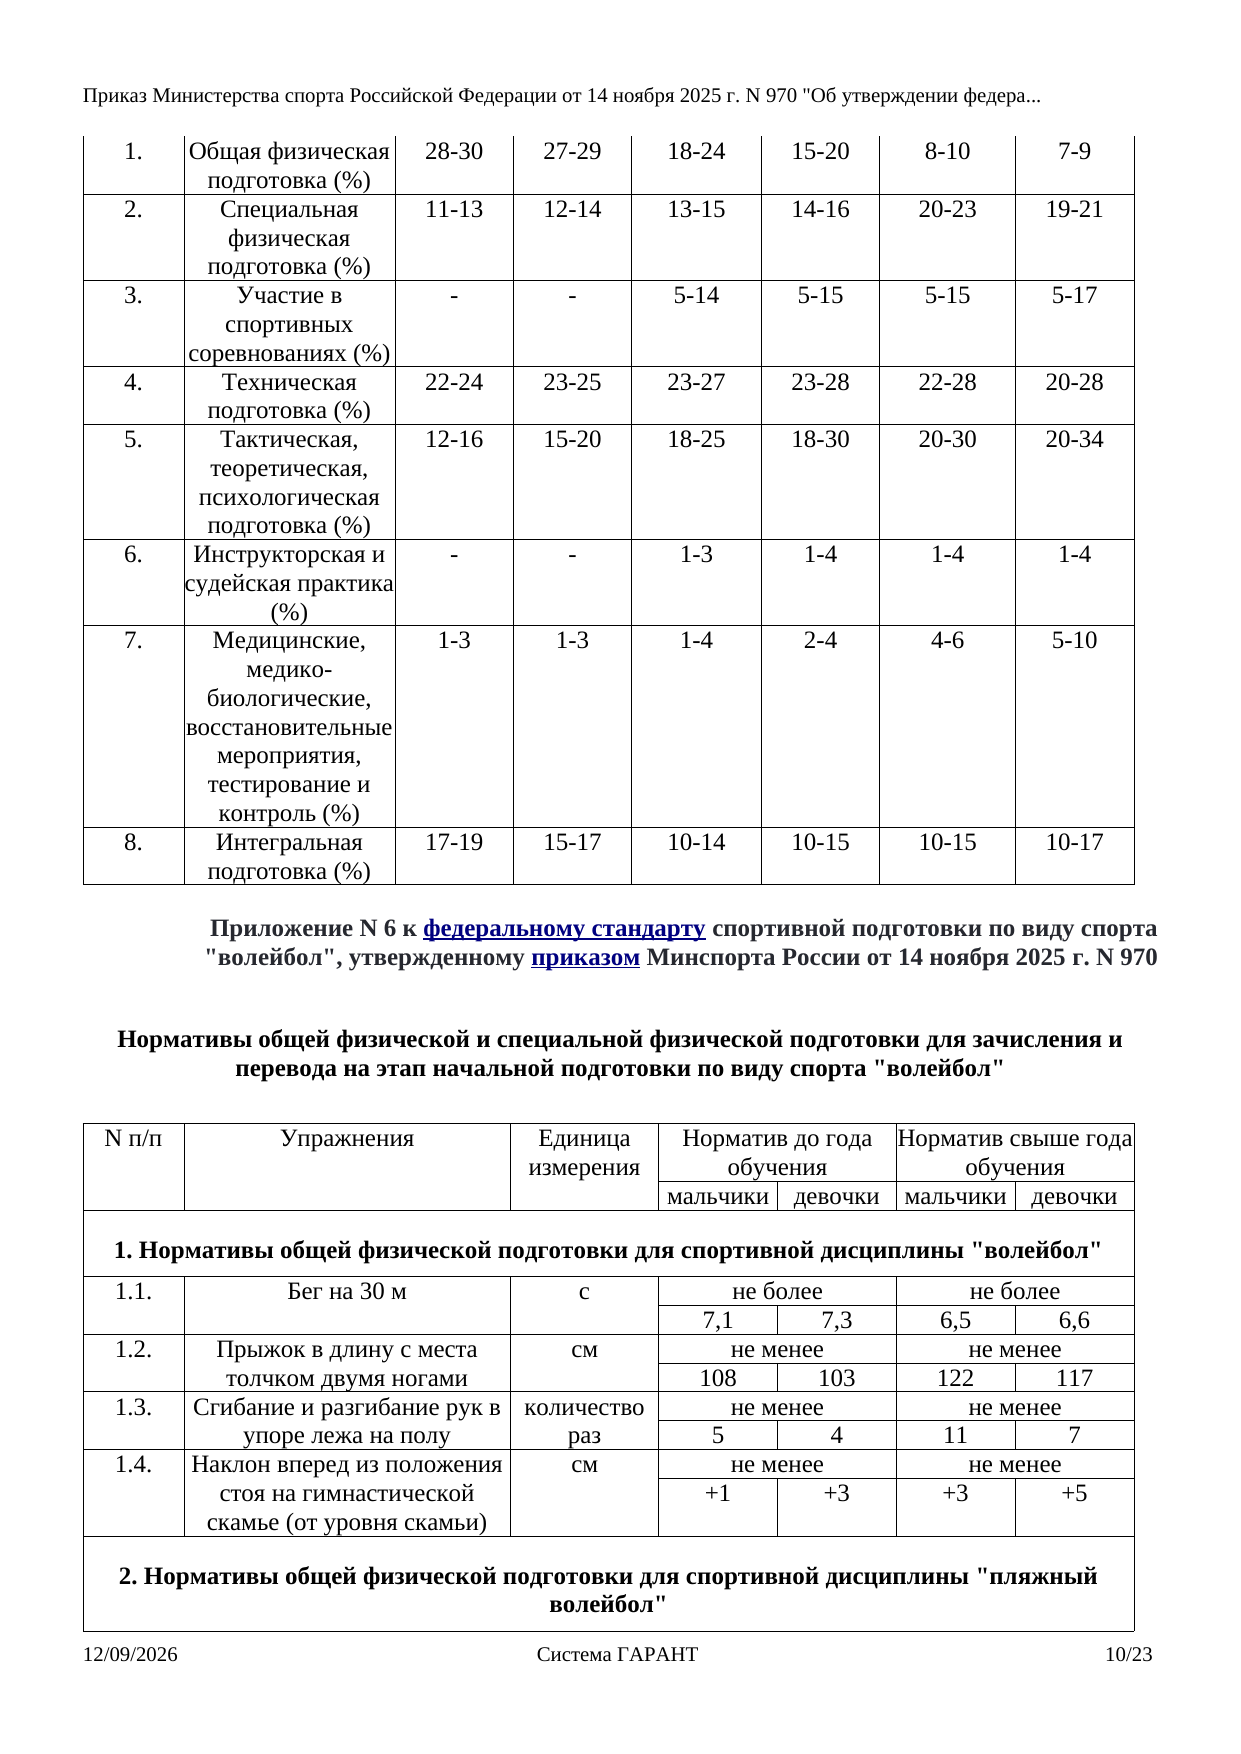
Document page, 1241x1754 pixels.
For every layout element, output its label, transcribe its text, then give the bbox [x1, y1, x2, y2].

subtitle Нормативы общей физической и специальной физической подготовки для зачисления и перевода на этап начальной подготовки по виду спорта "волейбол" [83, 1024, 1157, 1082]
table_cell не менее [897, 1450, 1134, 1478]
table_cell 10-15 [762, 828, 879, 884]
table_cell 7,1 [659, 1306, 777, 1334]
table_cell Участие в спортивных соревнованиях (%) [185, 281, 395, 366]
table_cell 5-15 [880, 281, 1015, 366]
table_cell не менее [897, 1335, 1134, 1363]
table_cell 5. [84, 425, 184, 539]
table_cell 15-20 [514, 425, 631, 539]
table_cell 4 [778, 1421, 896, 1449]
table_cell 117 [1016, 1364, 1134, 1391]
table_cell - [514, 540, 631, 625]
table_cell 4. [84, 367, 184, 424]
table_cell 7. [84, 626, 184, 827]
table_cell 1-3 [632, 540, 761, 625]
table_cell 20-23 [880, 195, 1015, 280]
table_cell Наклон вперед из положения стоя на гимнастической скамье (от уровня скамьи) [185, 1450, 510, 1536]
table_cell не менее [659, 1335, 896, 1363]
table_cell 7-9 [1016, 136, 1134, 194]
table_cell Техническая подготовка (%) [185, 367, 395, 424]
table_cell Интегральная подготовка (%) [185, 828, 395, 884]
table_cell 23-27 [632, 367, 761, 424]
table_cell Медицинские, медико-биологические, восстановительные мероприятия, тестирование и контроль (%) [185, 626, 395, 827]
table_cell 1-4 [1016, 540, 1134, 625]
table_cell 1-3 [514, 626, 631, 827]
table_cell +3 [778, 1479, 896, 1536]
table_cell 1.2. [84, 1335, 184, 1391]
table_cell 5-14 [632, 281, 761, 366]
table_cell +1 [659, 1479, 777, 1536]
table_cell 5-17 [1016, 281, 1134, 366]
table_cell +3 [897, 1479, 1015, 1536]
table_cell 18-24 [632, 136, 761, 194]
table_cell 12-16 [396, 425, 513, 539]
table_cell 22-24 [396, 367, 513, 424]
table_cell 18-30 [762, 425, 879, 539]
table_cell 108 [659, 1364, 777, 1391]
table_cell 7 [1016, 1421, 1134, 1449]
table_cell не более [659, 1277, 896, 1305]
table_cell - [396, 540, 513, 625]
table_cell не менее [659, 1392, 896, 1420]
table_cell 1-4 [762, 540, 879, 625]
table_cell мальчики [897, 1182, 1015, 1210]
table_cell 14-16 [762, 195, 879, 280]
table_cell 1.3. [84, 1392, 184, 1449]
table_cell 7,3 [778, 1306, 896, 1334]
table_cell 8. [84, 828, 184, 884]
table_cell Специальная физическая подготовка (%) [185, 195, 395, 280]
table_cell см [511, 1335, 658, 1391]
table_cell 1. Нормативы общей физической подготовки для спортивной дисциплины "волейбол" [84, 1211, 1134, 1276]
table_cell 3. [84, 281, 184, 366]
table_header Единица измерения [511, 1124, 658, 1210]
table_cell 5 [659, 1421, 777, 1449]
table_cell 17-19 [396, 828, 513, 884]
table_cell 11-13 [396, 195, 513, 280]
table_cell 23-28 [762, 367, 879, 424]
table_header Норматив свыше года обучения [897, 1124, 1134, 1181]
table_cell 6. [84, 540, 184, 625]
table_cell 13-15 [632, 195, 761, 280]
table_cell девочки [778, 1182, 896, 1210]
table_cell Бег на 30 м [185, 1277, 510, 1334]
table_cell +5 [1016, 1479, 1134, 1536]
table_cell 4-6 [880, 626, 1015, 827]
table_cell 20-30 [880, 425, 1015, 539]
table_cell 1-3 [396, 626, 513, 827]
table_cell Сгибание и разгибание рук в упоре лежа на полу [185, 1392, 510, 1449]
table_cell не более [897, 1277, 1134, 1305]
table_header Упражнения [185, 1124, 510, 1210]
table_cell - [514, 281, 631, 366]
table_cell количество раз [511, 1392, 658, 1449]
table_cell 20-28 [1016, 367, 1134, 424]
table_cell 15-17 [514, 828, 631, 884]
table_cell 10-17 [1016, 828, 1134, 884]
text Приложение N 6 к федеральному стандарту спортивной подготовки по виду спорта "волейбол", утвержденному приказом Минспорта России от 14 ноября 2025 г. N 970 [83, 913, 1157, 971]
table_cell 18-25 [632, 425, 761, 539]
table_cell 1.4. [84, 1450, 184, 1536]
table_cell 23-25 [514, 367, 631, 424]
table_cell девочки [1016, 1182, 1134, 1210]
table_cell 5-10 [1016, 626, 1134, 827]
table_cell не менее [897, 1392, 1134, 1420]
table_cell 1-4 [880, 540, 1015, 625]
table_cell 11 [897, 1421, 1015, 1449]
table_cell 1-4 [632, 626, 761, 827]
table_cell 103 [778, 1364, 896, 1391]
table_cell Общая физическая подготовка (%) [185, 136, 395, 194]
table_header Норматив до года обучения [659, 1124, 896, 1181]
table_cell 28-30 [396, 136, 513, 194]
table_cell 10-14 [632, 828, 761, 884]
table_cell 122 [897, 1364, 1015, 1391]
table_cell не менее [659, 1450, 896, 1478]
table_cell 27-29 [514, 136, 631, 194]
table_cell 1.1. [84, 1277, 184, 1334]
table_cell 15-20 [762, 136, 879, 194]
table_cell Тактическая, теоретическая, психологическая подготовка (%) [185, 425, 395, 539]
table_cell 10-15 [880, 828, 1015, 884]
table_cell - [396, 281, 513, 366]
table_cell 1. [84, 136, 184, 194]
table_cell 20-34 [1016, 425, 1134, 539]
table_header N п/п [84, 1124, 184, 1210]
table_cell 8-10 [880, 136, 1015, 194]
table_cell 2. Нормативы общей физической подготовки для спортивной дисциплины "пляжный волейбол" [84, 1537, 1134, 1631]
table_cell 22-28 [880, 367, 1015, 424]
table_cell 6,6 [1016, 1306, 1134, 1334]
table_cell 12-14 [514, 195, 631, 280]
table_cell 2. [84, 195, 184, 280]
table_cell 19-21 [1016, 195, 1134, 280]
table_cell с [511, 1277, 658, 1334]
table_cell Инструкторская и судейская практика (%) [185, 540, 395, 625]
table_cell см [511, 1450, 658, 1536]
table_cell мальчики [659, 1182, 777, 1210]
table_cell 5-15 [762, 281, 879, 366]
table_cell Прыжок в длину с места толчком двумя ногами [185, 1335, 510, 1391]
table_cell 2-4 [762, 626, 879, 827]
table_cell 6,5 [897, 1306, 1015, 1334]
